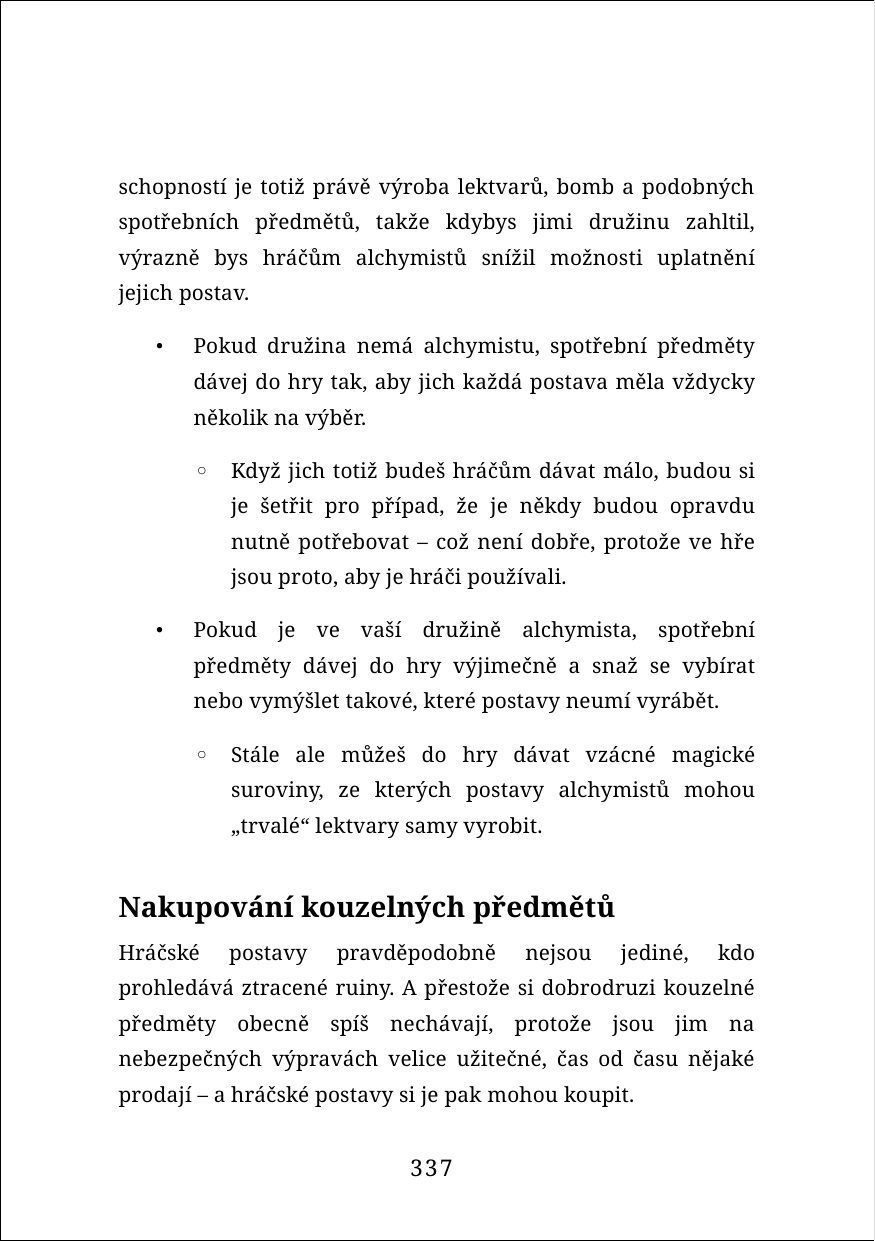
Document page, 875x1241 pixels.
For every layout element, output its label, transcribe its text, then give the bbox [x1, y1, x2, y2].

text schopností je totiž právě výroba lektvarů, bomb a podobných spotřebních předmětů, takže kdybys jimi družinu zahltil, výrazně bys hráčům alchymistů snížil možnosti uplatnění jejich postav. [118, 172, 756, 307]
list Když jich totiž budeš hráčům dávat málo, budou si je šetřit pro případ, že je někdy budou opravdu nutně potřebovat – což není dobře, protože ve hře jsou proto, aby je hráči používali. [193, 456, 756, 591]
list Stále ale můžeš do hry dávat vzácné magické suroviny, ze kterých postavy alchymistů mohou „trvalé“ lektvary samy vyrobit. [193, 740, 756, 839]
list Pokud družina nemá alchymistu, spotřební předměty dávej do hry tak, aby jich každá postava měla vždycky několik na výběr. [156, 332, 756, 431]
subtitle Nakupování kouzelných předmětů [118, 888, 756, 926]
text Hráčské postavy pravděpodobně nejsou jediné, kdo prohledává ztracené ruiny. A přestože si dobrodruzi kouzelné předměty obecně spíš nechávají, protože jsou jim na nebezpečných výpravách velice užitečné, čas od času nějaké prodají – a hráčské postavy si je pak mohou koupit. [118, 938, 756, 1108]
list Pokud je ve vaší družině alchymista, spotřební předměty dávej do hry výjimečně a snaž se vybírat nebo vymýšlet takové, které postavy neumí vyrábět. [156, 616, 756, 715]
